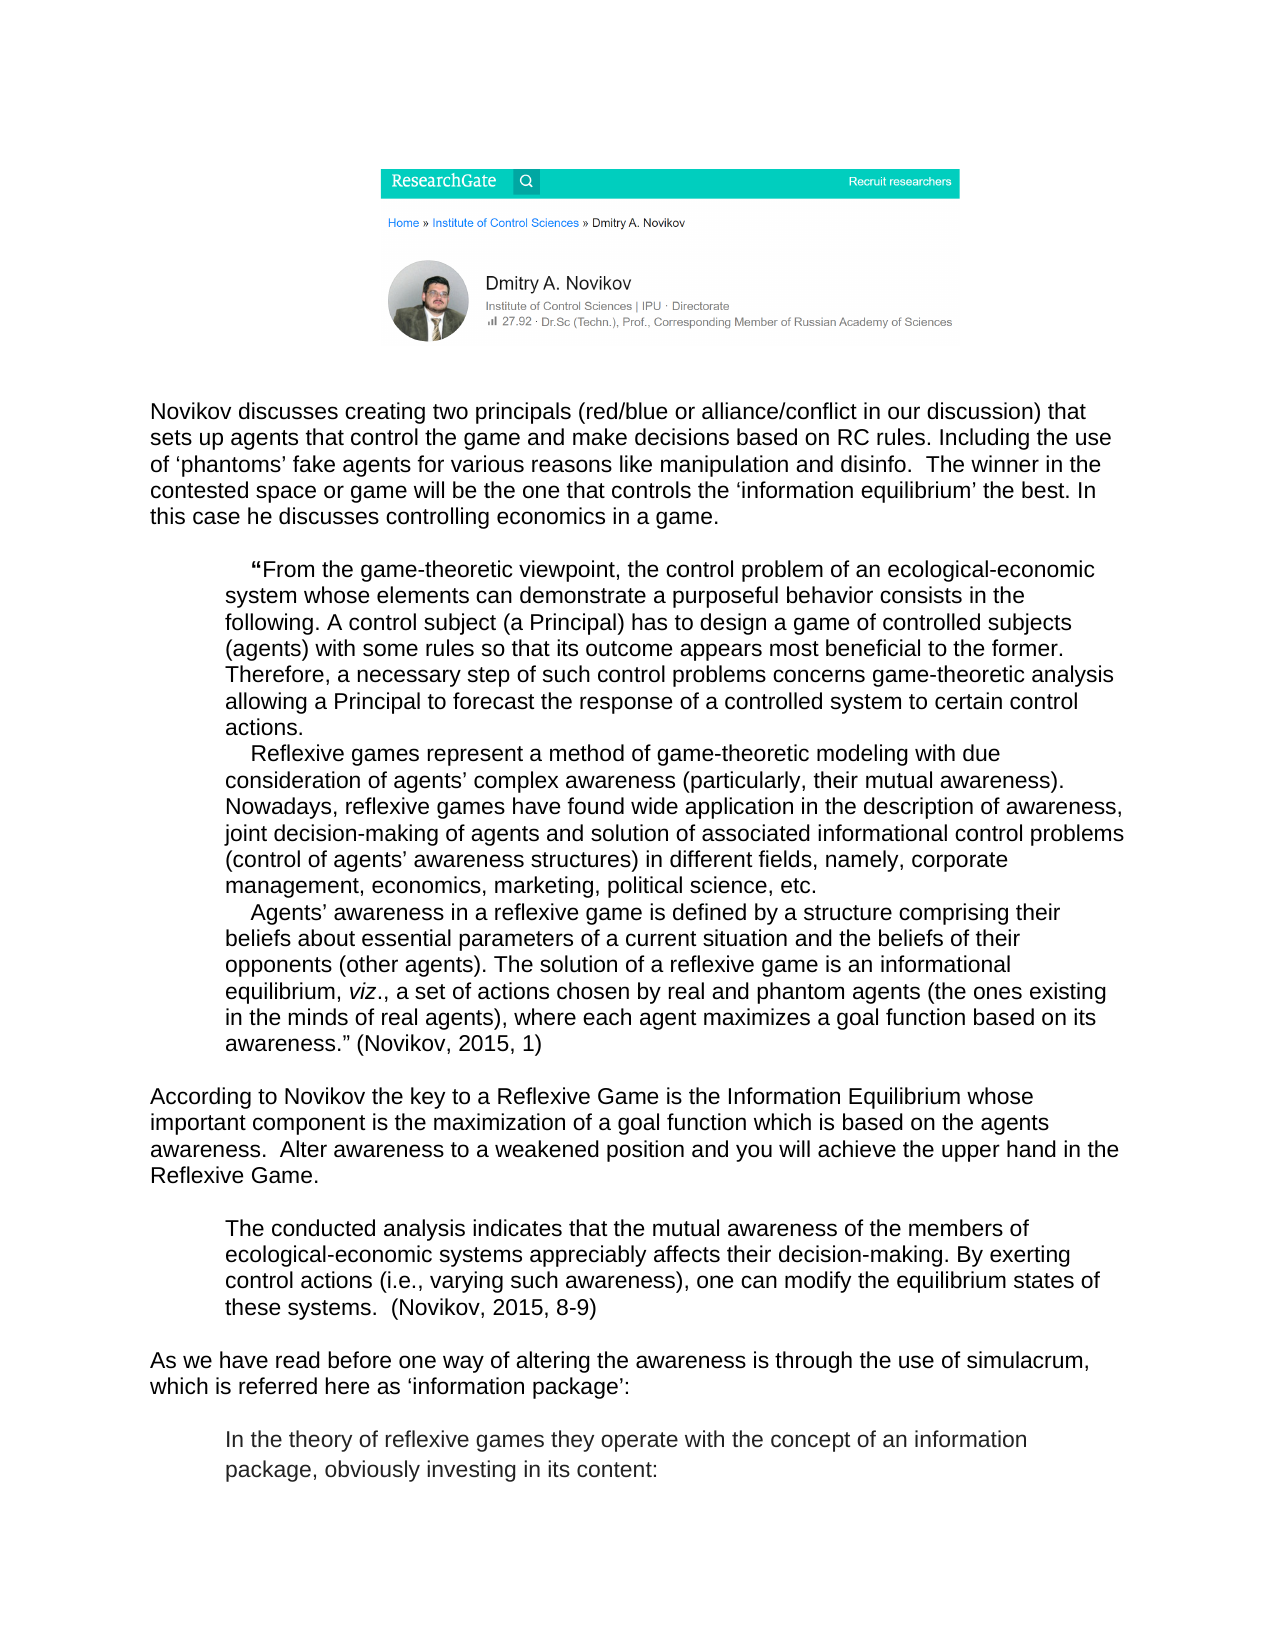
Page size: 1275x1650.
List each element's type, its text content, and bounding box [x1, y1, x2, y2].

picture [380, 169, 960, 346]
text In the theory of reflexive games they operate with the concept of an information package, obviously investing in its content: [225, 1426, 1125, 1482]
text The conducted analysis indicates that the mutual awareness of the members of ecological-economic systems appreciably affects their decision-making. By exerting control actions (i.e., varying such awareness), one can modify the equilibrium states of these systems. (Novikov, 2015, 8-9) [225, 1215, 1125, 1320]
text Reflexive games represent a method of game-theoretic modeling with due consideration of agents’ complex awareness (particularly, their mutual awareness). Nowadays, reflexive games have found wide application in the description of awareness, joint decision-making of agents and solution of associated informational control problems (control of agents’ awareness structures) in different fields, namely, corporate management, economics, marketing, political science, etc. [225, 740, 1125, 898]
text According to Novikov the key to a Reflexive Game is the Information Equilibrium whose important component is the maximization of a goal function which is based on the agents awareness. Alter awareness to a weakened position and you will achieve the upper hand in the Reflexive Game. [150, 1083, 1125, 1188]
text “From the game-theoretic viewpoint, the control problem of an ecological-economic system whose elements can demonstrate a purposeful behavior consists in the following. A control subject (a Principal) has to design a game of controlled subjects (agents) with some rules so that its outcome appears most beneficial to the former. Therefore, a necessary step of such control problems concerns game-theoretic analysis allowing a Principal to forecast the response of a controlled system to certain control actions. [225, 556, 1125, 740]
text As we have read before one way of altering the awareness is through the use of simulacrum, which is referred here as ‘information package’: [150, 1347, 1125, 1399]
text Agents’ awareness in a reflexive game is defined by a structure comprising their beliefs about essential parameters of a current situation and the beliefs of their opponents (other agents). The solution of a reflexive game is an informational equilibrium, viz., a set of actions chosen by real and phantom agents (the ones existing in the minds of real agents), where each agent maximizes a goal function based on its awareness.” (Novikov, 2015, 1) [225, 898, 1125, 1057]
text Novikov discusses creating two principals (red/blue or alliance/conflict in our discussion) that sets up agents that control the game and make decisions based on RC rules. Including the use of ‘phantoms’ fake agents for various reasons like manipulation and disinfo. The winner in the contested space or game will be the one that controls the ‘information equilibrium’ the best. In this case he discusses controlling economics in a game. [150, 398, 1125, 529]
